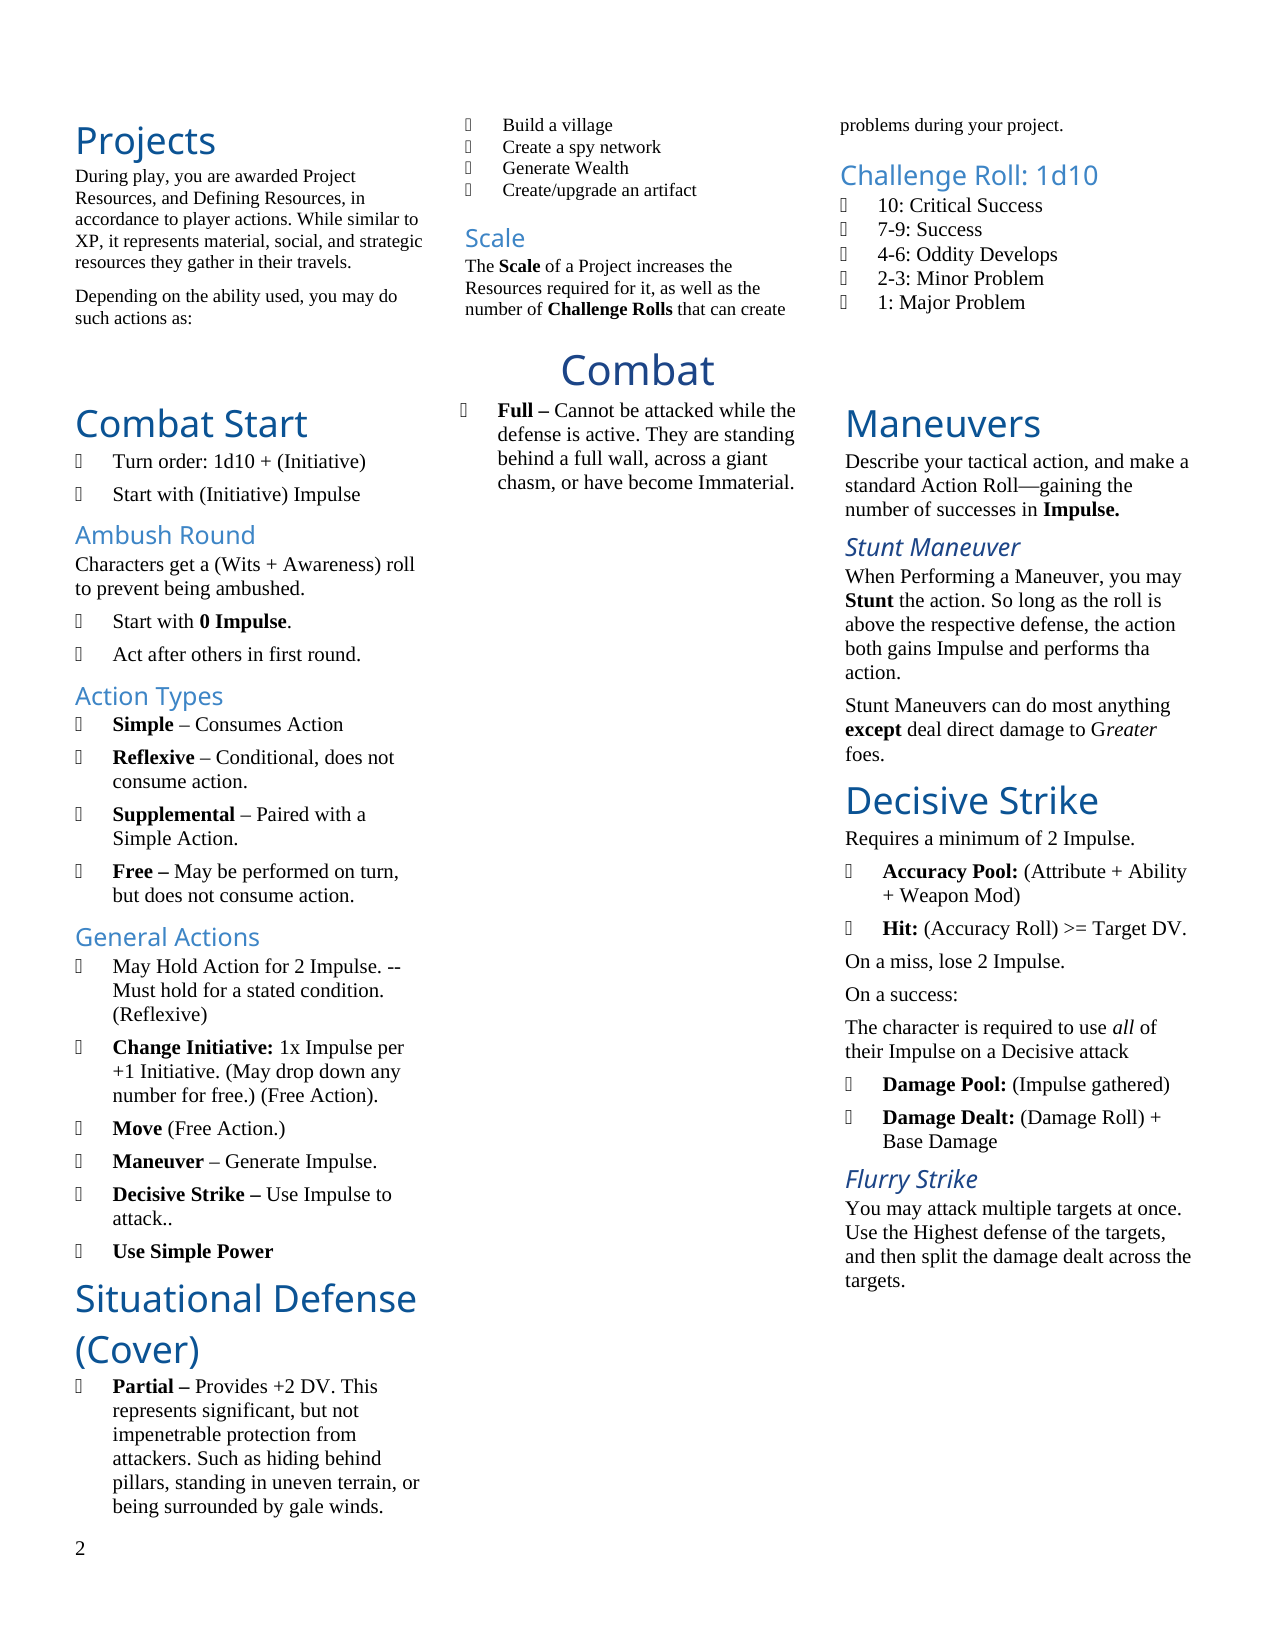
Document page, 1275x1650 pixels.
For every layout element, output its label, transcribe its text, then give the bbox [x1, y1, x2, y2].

text problems during your project. [840, 114, 1200, 136]
list Simple – Consumes Action [75, 712, 430, 736]
text On a success: [845, 982, 1200, 1006]
list Decisive Strike – Use Impulse to attack.. [75, 1182, 430, 1230]
subtitle Challenge Roll: 1d10 [840, 156, 1200, 193]
list 7-9: Success [840, 217, 1200, 241]
text Characters get a (Wits + Awareness) roll to prevent being ambushed. [75, 552, 430, 600]
list Partial – Provides +2 DV. This represents significant, but not impenetrable protection from attackers. Such as hiding behind pillars, standing in uneven terrain, or being surrounded by gale winds. [75, 1374, 430, 1518]
list Build a village [465, 114, 810, 136]
subtitle Decisive Strike [845, 774, 1200, 826]
list Maneuver – Generate Impulse. [75, 1149, 430, 1173]
list Create/upgrade an artifact [465, 179, 810, 200]
list Free – May be performed on turn, but does not consume action. [75, 859, 430, 907]
list Turn order: 1d10 + (Initiative) [75, 449, 430, 473]
list Full – Cannot be attacked while the defense is active. They are standing behind a full wall, across a giant chasm, or have become Immaterial. [460, 398, 815, 494]
list Supplemental – Paired with a Simple Action. [75, 802, 430, 850]
text Depending on the ability used, you may do such actions as: [75, 285, 435, 328]
text During play, you are awarded Project Resources, and Defining Resources, in accordance to player actions. While similar to XP, it represents material, social, and strategic resources they gather in their travels. [75, 165, 435, 273]
list Change Initiative: 1x Impulse per +1 Initiative. (May drop down any number for free.) (Free Action). [75, 1035, 430, 1107]
subtitle Scale [465, 221, 810, 255]
text The Scale of a Project increases the Resources required for it, as well as the number of Challenge Rolls that can create [465, 255, 810, 320]
list Start with 0 Impulse. [75, 609, 430, 633]
list Move (Free Action.) [75, 1116, 430, 1140]
list Accuracy Pool: (Attribute + Ability + Weapon Mod) [845, 858, 1200, 907]
text Requires a minimum of 2 Impulse. [845, 826, 1200, 849]
list 2-3: Minor Problem [840, 266, 1200, 289]
subtitle Action Types [75, 678, 430, 712]
text The character is required to use all of their Impulse on a Decisive attack [845, 1015, 1200, 1063]
subtitle Combat Start [75, 398, 430, 449]
subtitle Stunt Maneuver [845, 530, 1200, 564]
list Use Simple Power [75, 1239, 430, 1263]
text Stunt Maneuvers can do most anything except deal direct damage to Greater foes. [845, 693, 1200, 766]
subtitle Ambush Round [75, 518, 430, 552]
subtitle Projects [75, 114, 435, 165]
list Create a spy network [465, 136, 810, 157]
list 10: Critical Success [840, 193, 1200, 217]
subtitle Situational Defense (Cover) [75, 1272, 430, 1374]
list Damage Dealt: (Damage Roll) + Base Damage [845, 1105, 1200, 1153]
list Start with (Initiative) Impulse [75, 482, 430, 506]
list Generate Wealth [465, 157, 810, 179]
text On a miss, lose 2 Impulse. [845, 949, 1200, 973]
list May Hold Action for 2 Impulse. --Must hold for a stated condition.(Reflexive) [75, 953, 430, 1026]
list 4-6: Oddity Develops [840, 241, 1200, 266]
subtitle General Actions [75, 919, 430, 953]
list Hit: (Accuracy Roll) >= Target DV. [845, 916, 1200, 940]
subtitle Combat [75, 341, 1200, 398]
text You may attack multiple targets at once. Use the Highest defense of the targets, and then split the damage dealt across the targets. [845, 1196, 1200, 1292]
list 1: Major Problem [840, 289, 1200, 314]
subtitle Flurry Strike [845, 1162, 1200, 1196]
text Describe your tactical action, and make a standard Action Roll—gaining the number of successes in Impulse. [845, 449, 1200, 521]
text When Performing a Maneuver, you may Stunt the action. So long as the roll is above the respective defense, the action both gains Impulse and performs tha action. [845, 564, 1200, 684]
list Act after others in first round. [75, 642, 430, 666]
list Reflexive – Conditional, does not consume action. [75, 745, 430, 793]
list Damage Pool: (Impulse gathered) [845, 1072, 1200, 1096]
subtitle Maneuvers [845, 398, 1200, 449]
